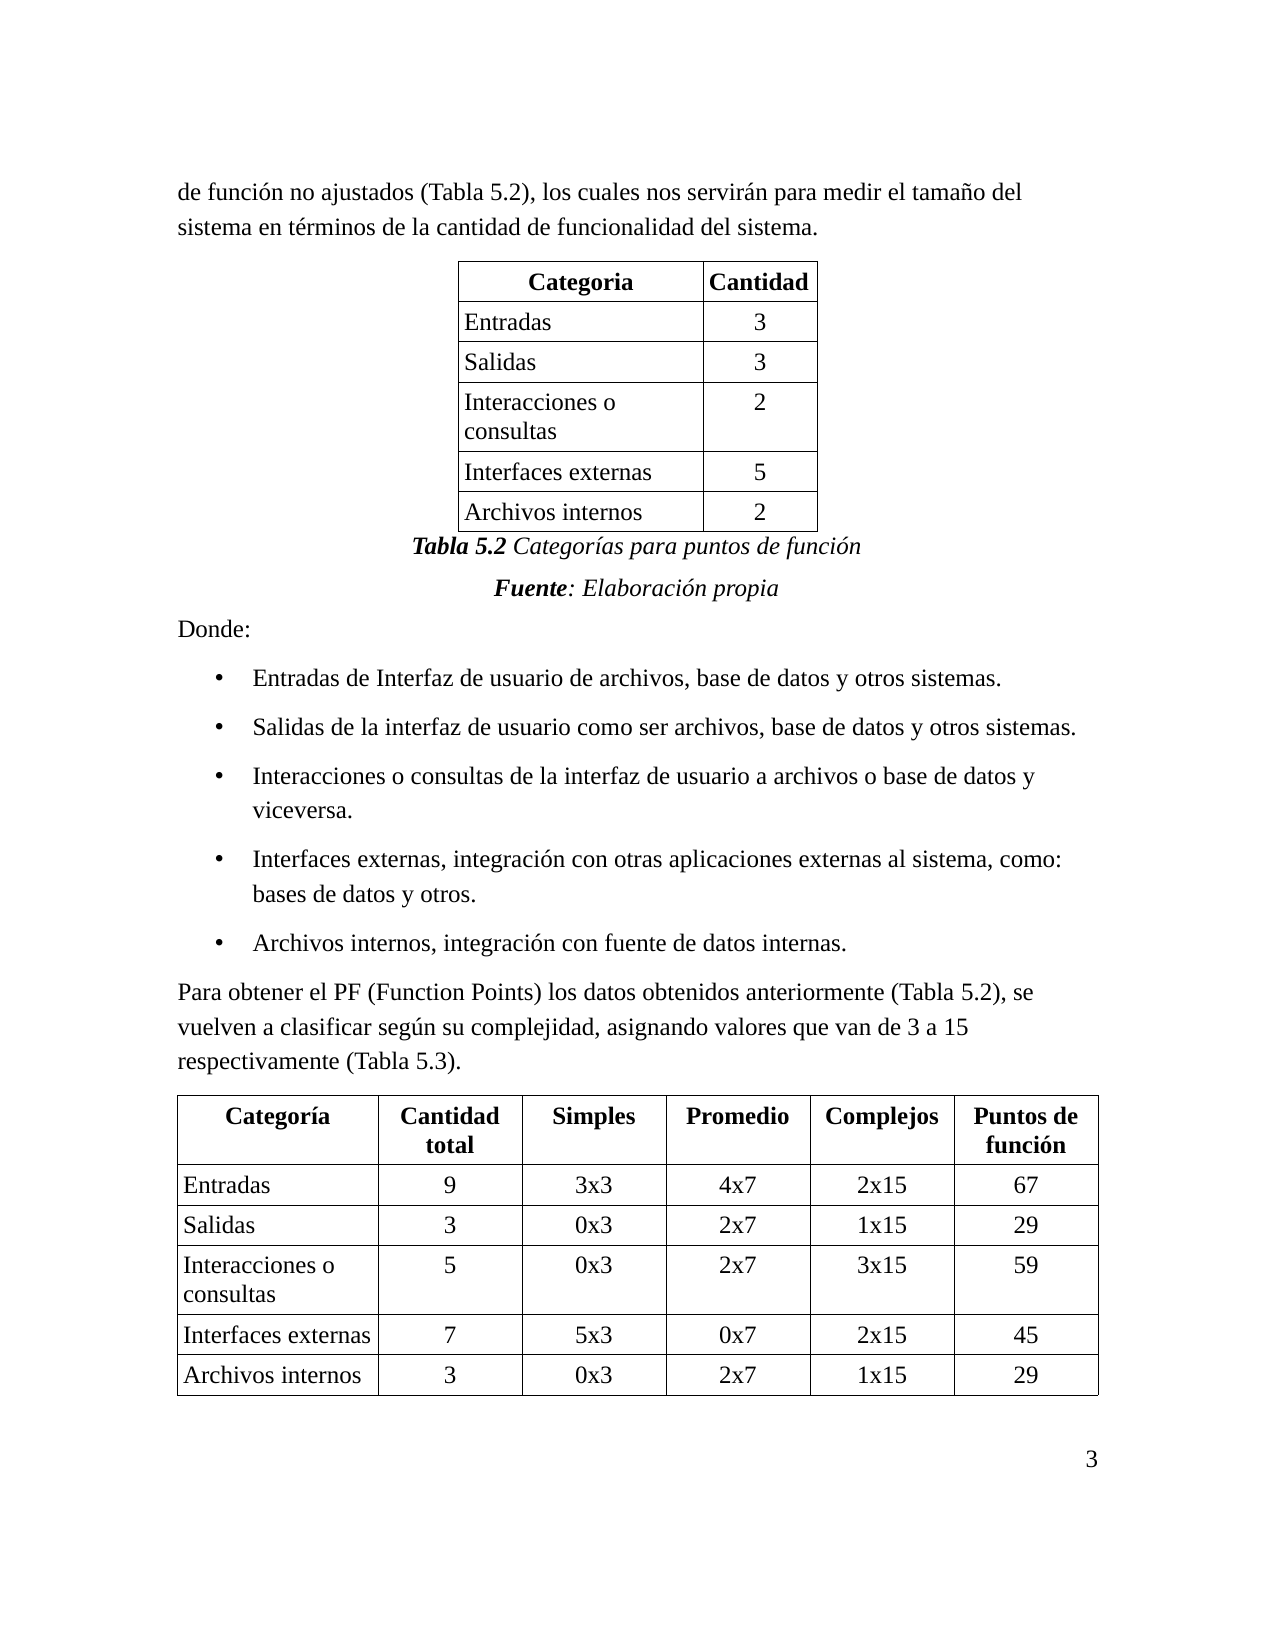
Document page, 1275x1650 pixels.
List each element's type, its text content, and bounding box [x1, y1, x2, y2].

table_cell 5 [379, 1246, 522, 1314]
table_cell 0x7 [667, 1315, 810, 1354]
list Entradas de Interfaz de usuario de archivos, base de datos y otros sistemas. [215, 663, 1098, 692]
table_cell Archivos internos [178, 1355, 378, 1394]
table_cell 3x15 [811, 1246, 954, 1314]
table_cell 5x3 [523, 1315, 666, 1354]
list Salidas de la interfaz de usuario como ser archivos, base de datos y otros sistemas. [215, 712, 1098, 741]
table_header Complejos [811, 1096, 954, 1164]
text Fuente: Elaboración propia [177, 573, 1098, 601]
table_cell Salidas [178, 1206, 378, 1245]
text Tabla 5.2 Categorías para puntos de función [177, 531, 1098, 560]
table_cell 45 [955, 1315, 1098, 1354]
list Interfaces externas, integración con otras aplicaciones externas al sistema, como: bases de datos y otros. [215, 844, 1098, 908]
table_cell 67 [955, 1165, 1098, 1204]
table_cell 2x15 [811, 1165, 954, 1204]
table_cell 29 [955, 1355, 1098, 1394]
table_cell 0x3 [523, 1246, 666, 1314]
table_cell 1x15 [811, 1206, 954, 1245]
text Donde: [177, 614, 1098, 642]
table_header Promedio [667, 1096, 810, 1164]
text de función no ajustados (Tabla 5.2), los cuales nos servirán para medir el tamaño del sistema en términos de la cantidad de funcionalidad del sistema. [177, 177, 1098, 240]
table_cell Interfaces externas [459, 452, 703, 491]
table_cell 2x7 [667, 1246, 810, 1314]
table_cell 29 [955, 1206, 1098, 1245]
table_cell 59 [955, 1246, 1098, 1314]
table_header Cantidad [704, 262, 817, 301]
list Interacciones o consultas de la interfaz de usuario a archivos o base de datos y viceversa. [215, 761, 1098, 824]
table_cell 3 [704, 342, 817, 382]
table_header Categoría [178, 1096, 378, 1164]
table_cell 4x7 [667, 1165, 810, 1204]
table_cell Archivos internos [459, 492, 703, 531]
table_cell 2x15 [811, 1315, 954, 1354]
table_cell Entradas [459, 302, 703, 341]
table_cell 2x7 [667, 1206, 810, 1245]
table_cell 5 [704, 452, 817, 491]
table_cell 0x3 [523, 1206, 666, 1245]
table_cell Interfaces externas [178, 1315, 378, 1354]
table_cell 2 [704, 383, 817, 451]
table_cell 3 [379, 1206, 522, 1245]
table_cell Interacciones o consultas [459, 383, 703, 451]
text Para obtener el PF (Function Points) los datos obtenidos anteriormente (Tabla 5.2), se vuelven a clasificar según su complejidad, asignando valores que van de 3 a 15 respectivamente (Tabla 5.3). [177, 977, 1098, 1075]
table_header Puntos de función [955, 1096, 1098, 1164]
table_cell 2 [704, 492, 817, 531]
table_cell 2x7 [667, 1355, 810, 1394]
table_cell Entradas [178, 1165, 378, 1204]
table_cell 3 [379, 1355, 522, 1394]
table_header Simples [523, 1096, 666, 1164]
table_cell Salidas [459, 342, 703, 382]
table_header Cantidad total [379, 1096, 522, 1164]
table_header Categoria [459, 262, 703, 301]
table_cell 7 [379, 1315, 522, 1354]
table_cell 9 [379, 1165, 522, 1204]
list Archivos internos, integración con fuente de datos internas. [215, 928, 1098, 957]
table_cell 3 [704, 302, 817, 341]
table_cell 3x3 [523, 1165, 666, 1204]
table_cell Interacciones o consultas [178, 1246, 378, 1314]
table_cell 0x3 [523, 1355, 666, 1394]
table_cell 1x15 [811, 1355, 954, 1394]
